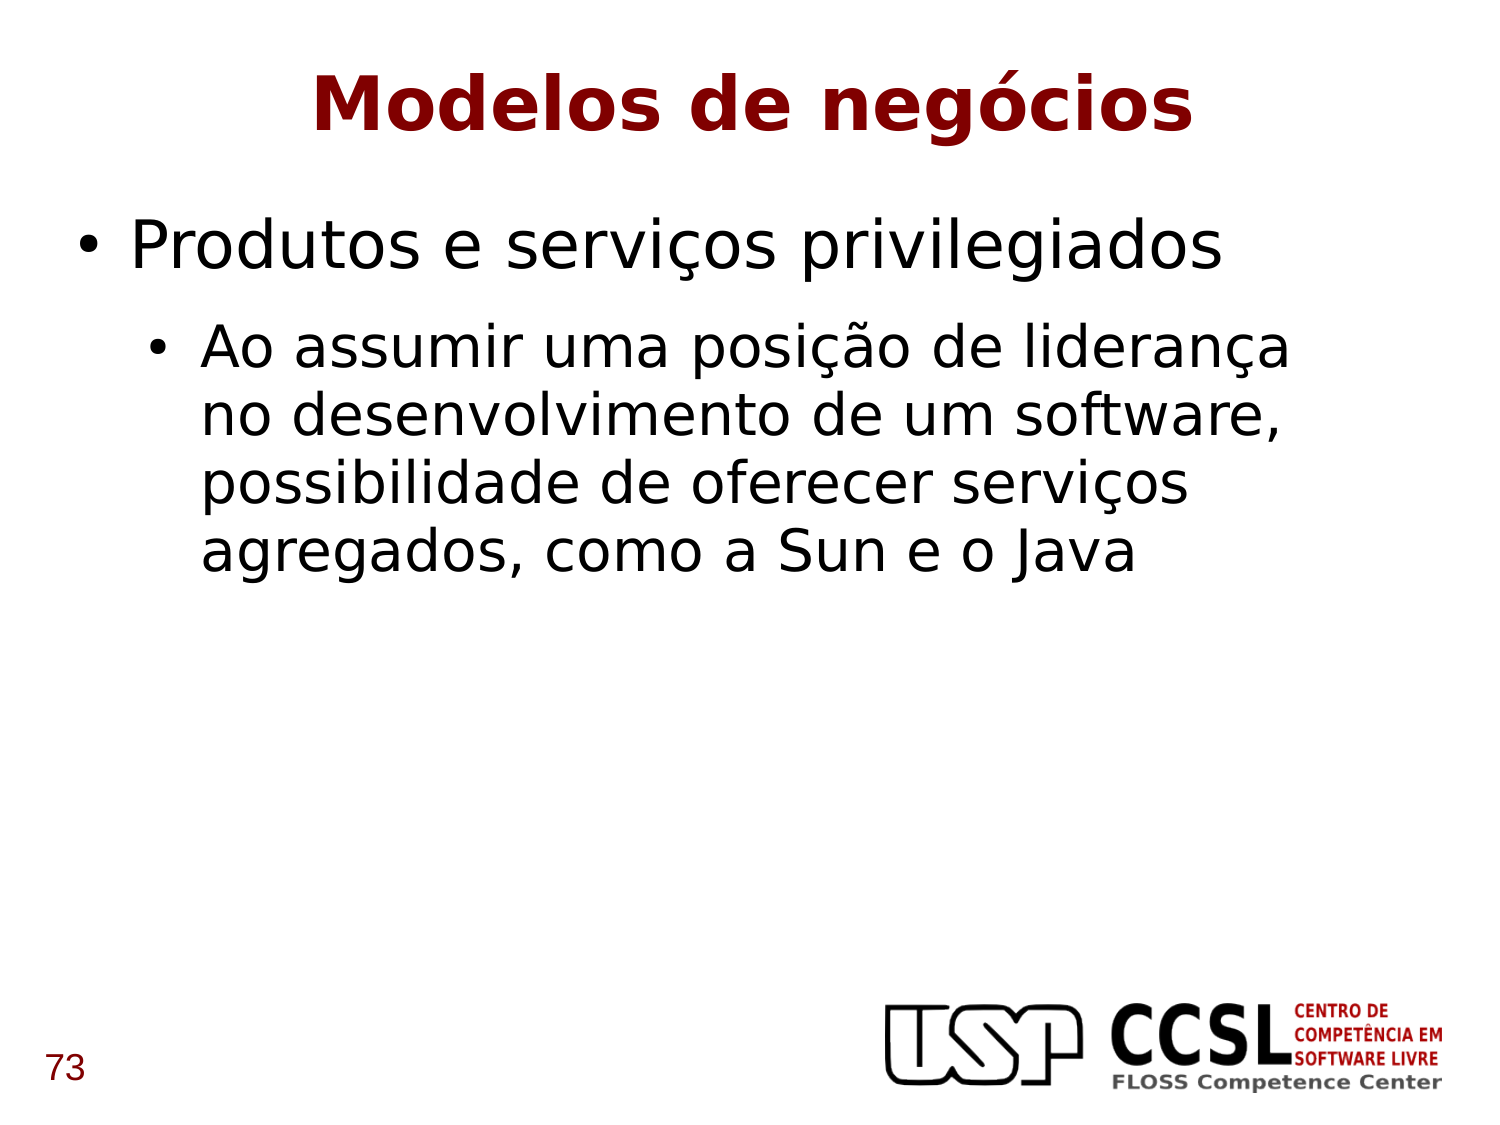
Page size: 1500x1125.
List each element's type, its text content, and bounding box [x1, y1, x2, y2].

picture [885, 1003, 1442, 1093]
list Produtos e serviços privilegiados Ao assumir uma posição de liderança no desenvolvimento de um software, possibilidade de oferecer serviços agregados, como a Sun e o Java [59, 206, 1447, 950]
title Modelos de negócios [59, 29, 1447, 180]
